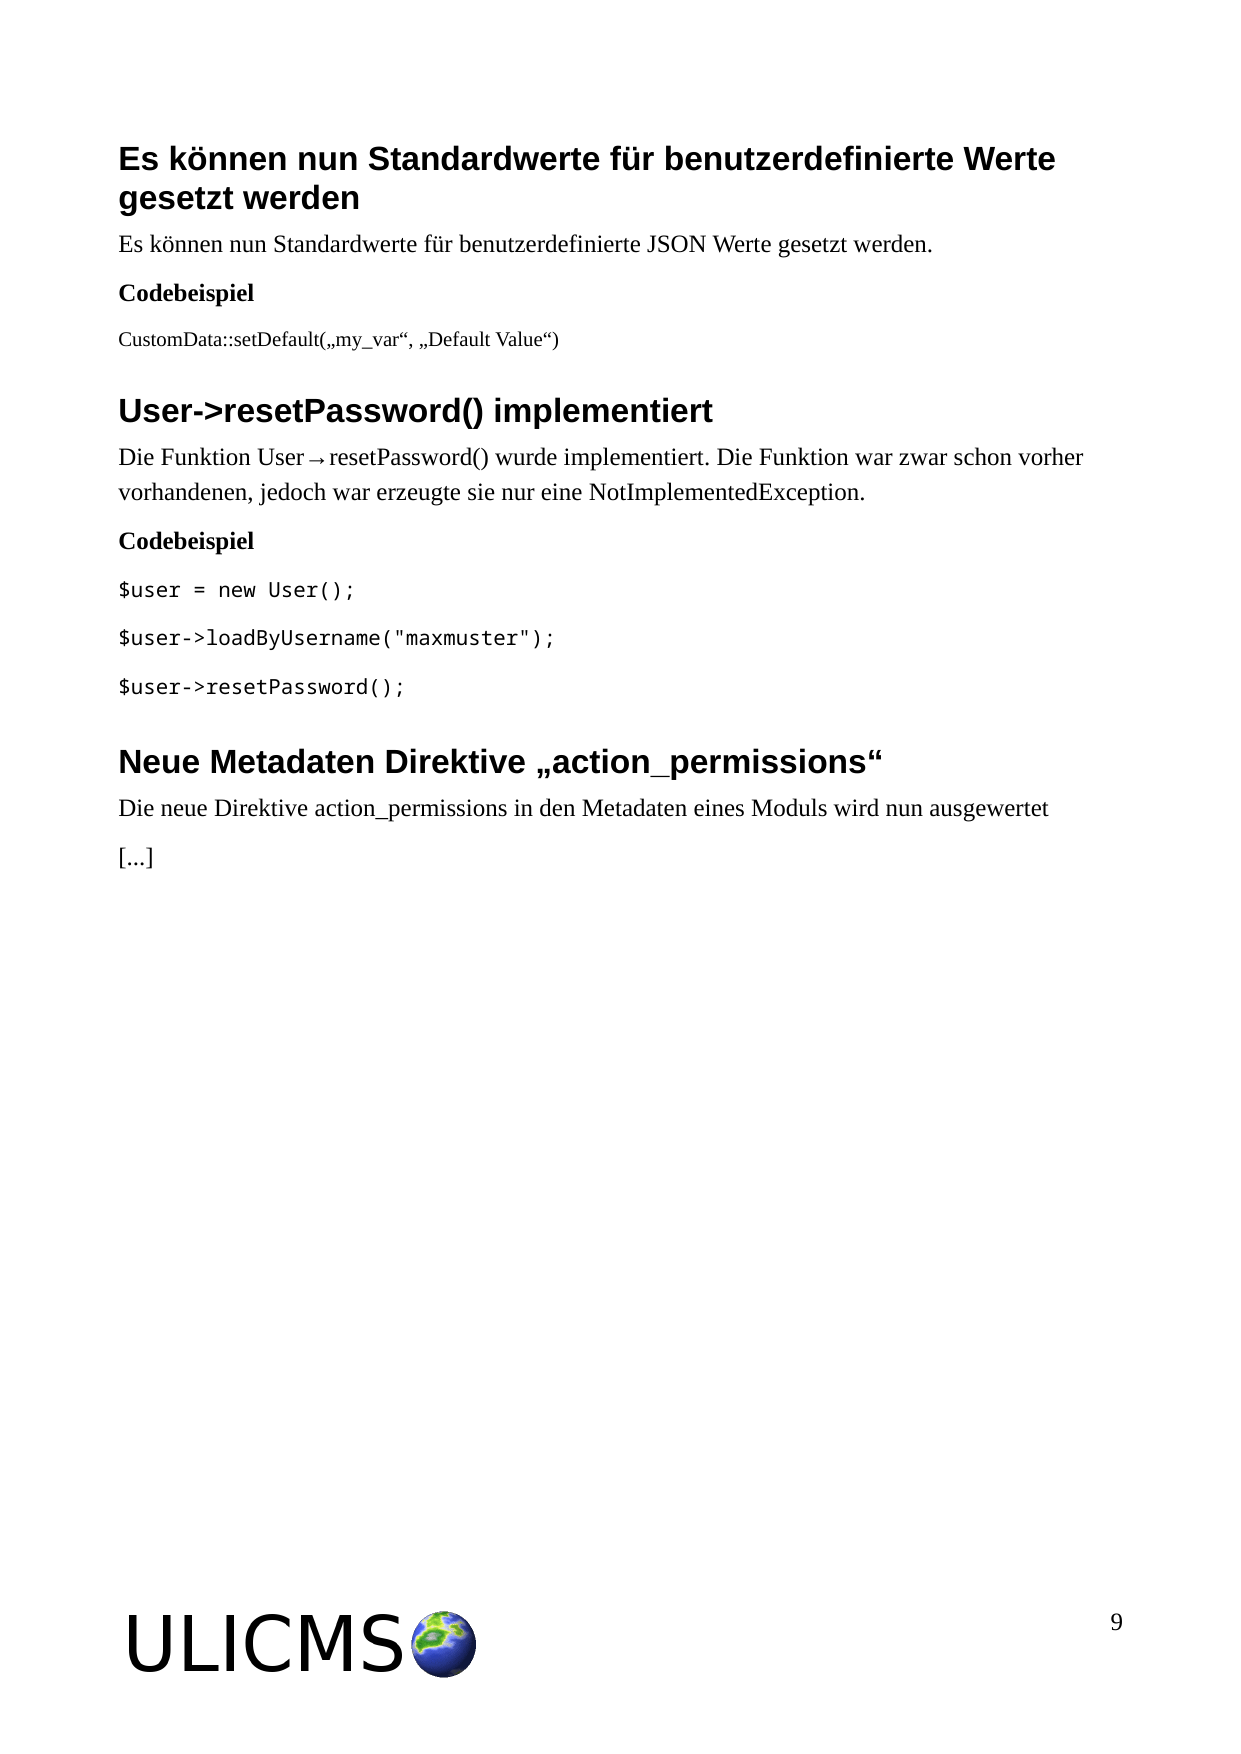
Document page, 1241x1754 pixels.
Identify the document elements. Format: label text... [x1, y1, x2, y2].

text [...] [118, 842, 1123, 871]
text Es können nun Standardwerte für benutzerdefinierte JSON Werte gesetzt werden. [118, 229, 1123, 257]
text CustomData::setDefault(„my_var“, „Default Value“) [118, 327, 1123, 351]
text Die neue Direktive action_permissions in den Metadaten eines Moduls wird nun ausgewertet [118, 793, 1123, 822]
picture [118, 1607, 479, 1681]
text Codebeispiel [118, 526, 1123, 554]
subtitle User->resetPassword() implementiert [118, 391, 1123, 430]
subtitle Es können nun Standardwerte für benutzerdefinierte Werte gesetzt werden [118, 139, 1123, 216]
text $user = new User(); [118, 575, 1123, 603]
text Die Funktion User→resetPassword() wurde implementiert. Die Funktion war zwar schon vorher vorhandenen, jedoch war erzeugte sie nur eine NotImplementedException. [118, 442, 1123, 506]
text $user->resetPassword(); [118, 672, 1123, 701]
text Codebeispiel [118, 278, 1123, 307]
text $user->loadByUsername("maxmuster"); [118, 623, 1123, 652]
subtitle Neue Metadaten Direktive „action_permissions“ [118, 742, 1123, 780]
